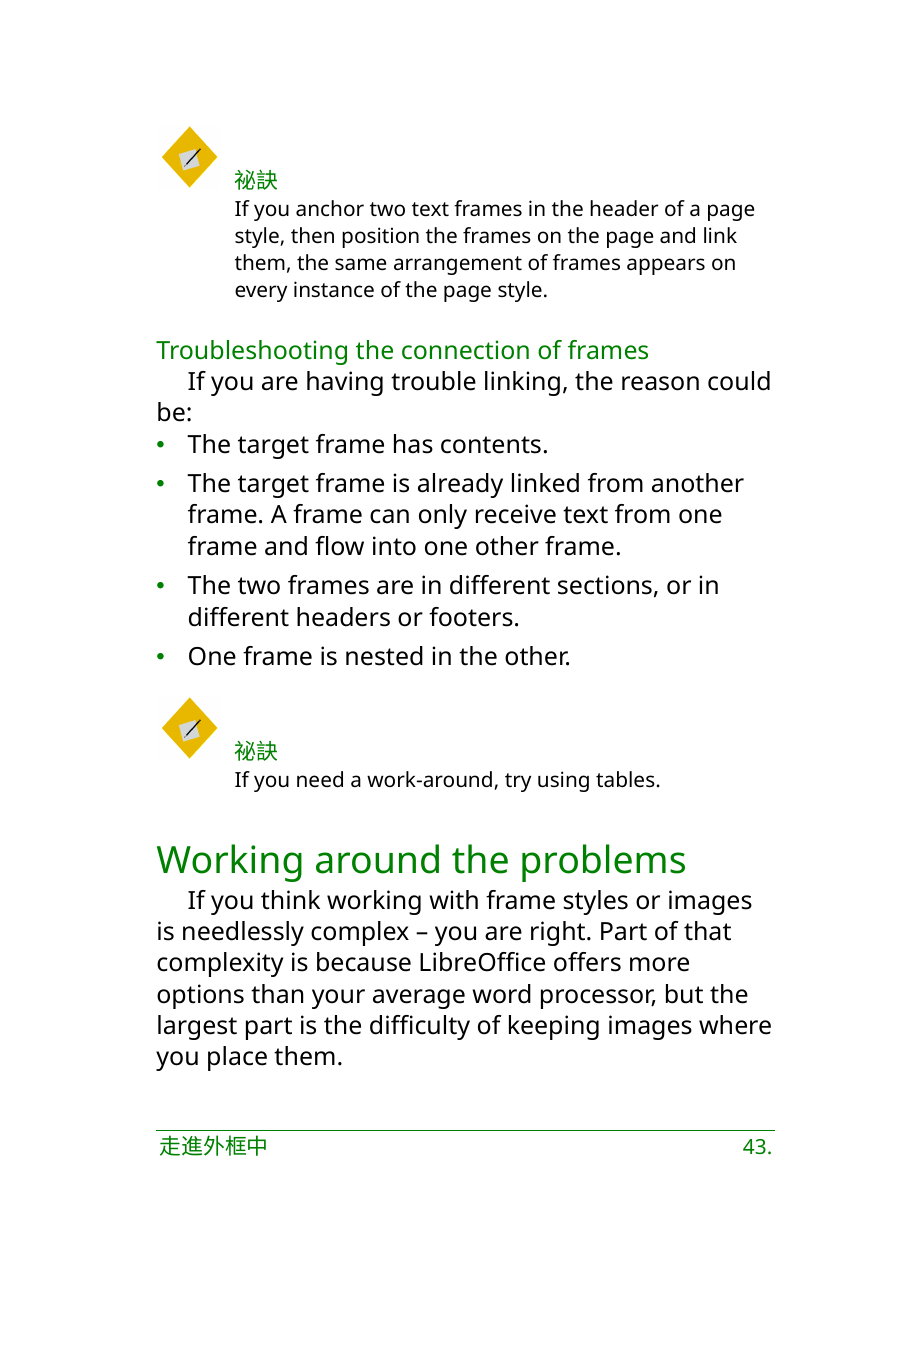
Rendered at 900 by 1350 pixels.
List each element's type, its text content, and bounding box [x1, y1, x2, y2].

text If you need a work-around, try using tables. [234, 766, 775, 793]
text If you anchor two text frames in the header of a page style, then position the frames on the page and link them, the same arrangement of frames appears on every instance of the page style. [234, 195, 775, 303]
list The target frame is already linked from another frame. A frame can only receive text from one frame and flow into one other frame. [156, 468, 775, 561]
subtitle Working around the problems [156, 833, 775, 884]
list The target frame has contents. [156, 428, 775, 459]
list 祕訣 [156, 125, 775, 195]
picture [157, 125, 220, 189]
text If you think working with frame styles or images is needlessly complex – you are right. Part of that complexity is because LibreOffice offers more options than your average word processor, but the largest part is the difficulty of keeping images where you place them. [156, 884, 775, 1072]
subtitle Troubleshooting the connection of frames [156, 334, 775, 366]
list One frame is nested in the other. [156, 641, 775, 672]
list 祕訣 [156, 696, 775, 766]
list The two frames are in different sections, or in different headers or footers. [156, 570, 775, 632]
text If you are having trouble linking, the reason could be: [156, 366, 775, 428]
picture [157, 696, 220, 760]
